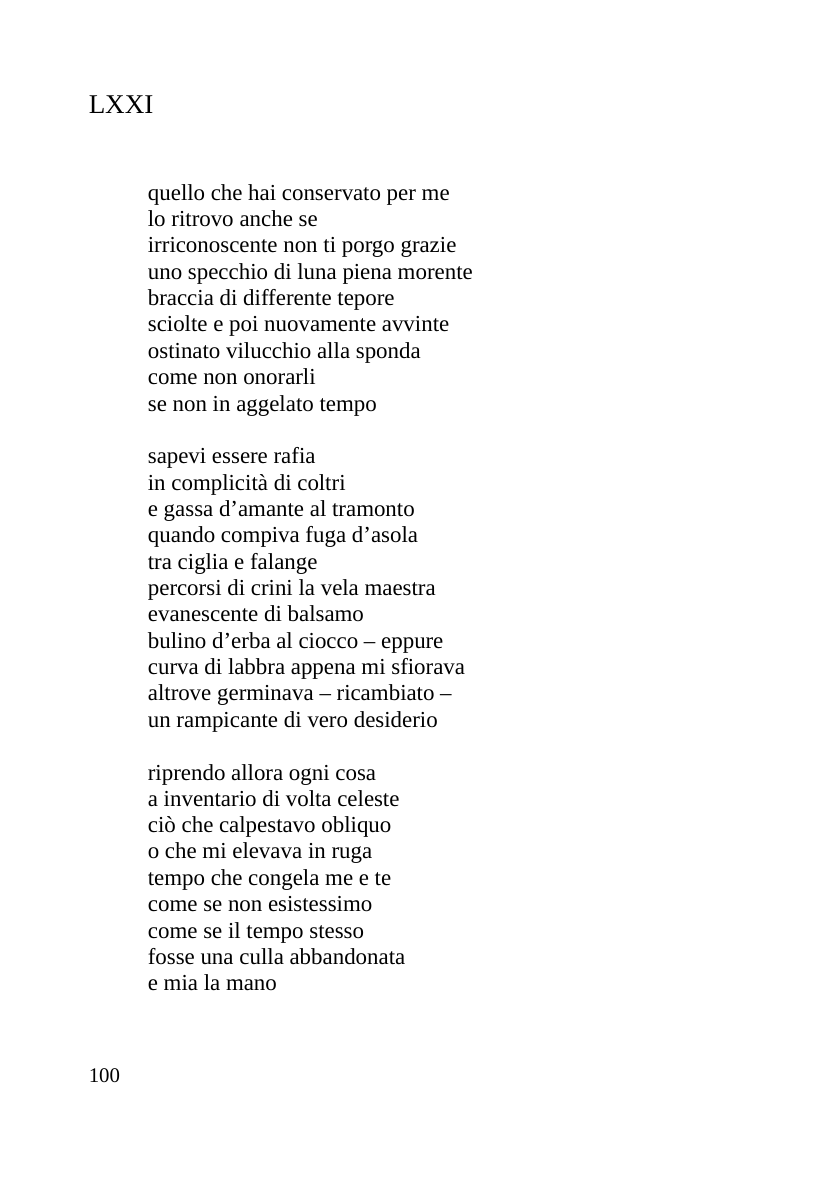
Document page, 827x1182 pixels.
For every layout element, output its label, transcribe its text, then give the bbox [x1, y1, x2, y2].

text lo ritrovo anche se [148, 205, 738, 231]
text se non in aggelato tempo [148, 389, 738, 416]
text sapevi essere rafia [148, 442, 738, 469]
text percorsi di crini la vela maestra [148, 574, 738, 600]
text come non onorarli [148, 363, 738, 389]
text a inventario di volta celeste [148, 785, 738, 811]
text uno specchio di luna piena morente [148, 258, 738, 284]
text quando compiva fuga d’asola [148, 521, 738, 548]
text in complicità di coltri [148, 469, 738, 495]
text ciò che calpestavo obliquo [148, 811, 738, 838]
text curva di labbra appena mi sfiorava [148, 653, 738, 679]
text LXXI [88, 88, 738, 120]
text o che mi elevava in ruga [148, 838, 738, 864]
text tempo che congela me e te [148, 864, 738, 890]
text sciolte e poi nuovamente avvinte [148, 311, 738, 337]
text un rampicante di vero desiderio [148, 706, 738, 732]
text braccia di differente tepore [148, 284, 738, 311]
text bulino d’erba al ciocco – eppure [148, 627, 738, 653]
text irriconoscente non ti porgo grazie [148, 231, 738, 258]
text evanescente di balsamo [148, 600, 738, 627]
text tra ciglia e falange [148, 548, 738, 574]
text quello che hai conservato per me [148, 179, 738, 205]
text come se il tempo stesso [148, 917, 738, 943]
text riprendo allora ogni cosa [148, 758, 738, 785]
text e gassa d’amante al tramonto [148, 495, 738, 521]
text altrove germinava – ricambiato – [148, 679, 738, 706]
text come se non esistessimo [148, 890, 738, 917]
text ostinato vilucchio alla sponda [148, 337, 738, 363]
text e mia la mano [148, 969, 738, 996]
text fosse una culla abbandonata [148, 943, 738, 969]
